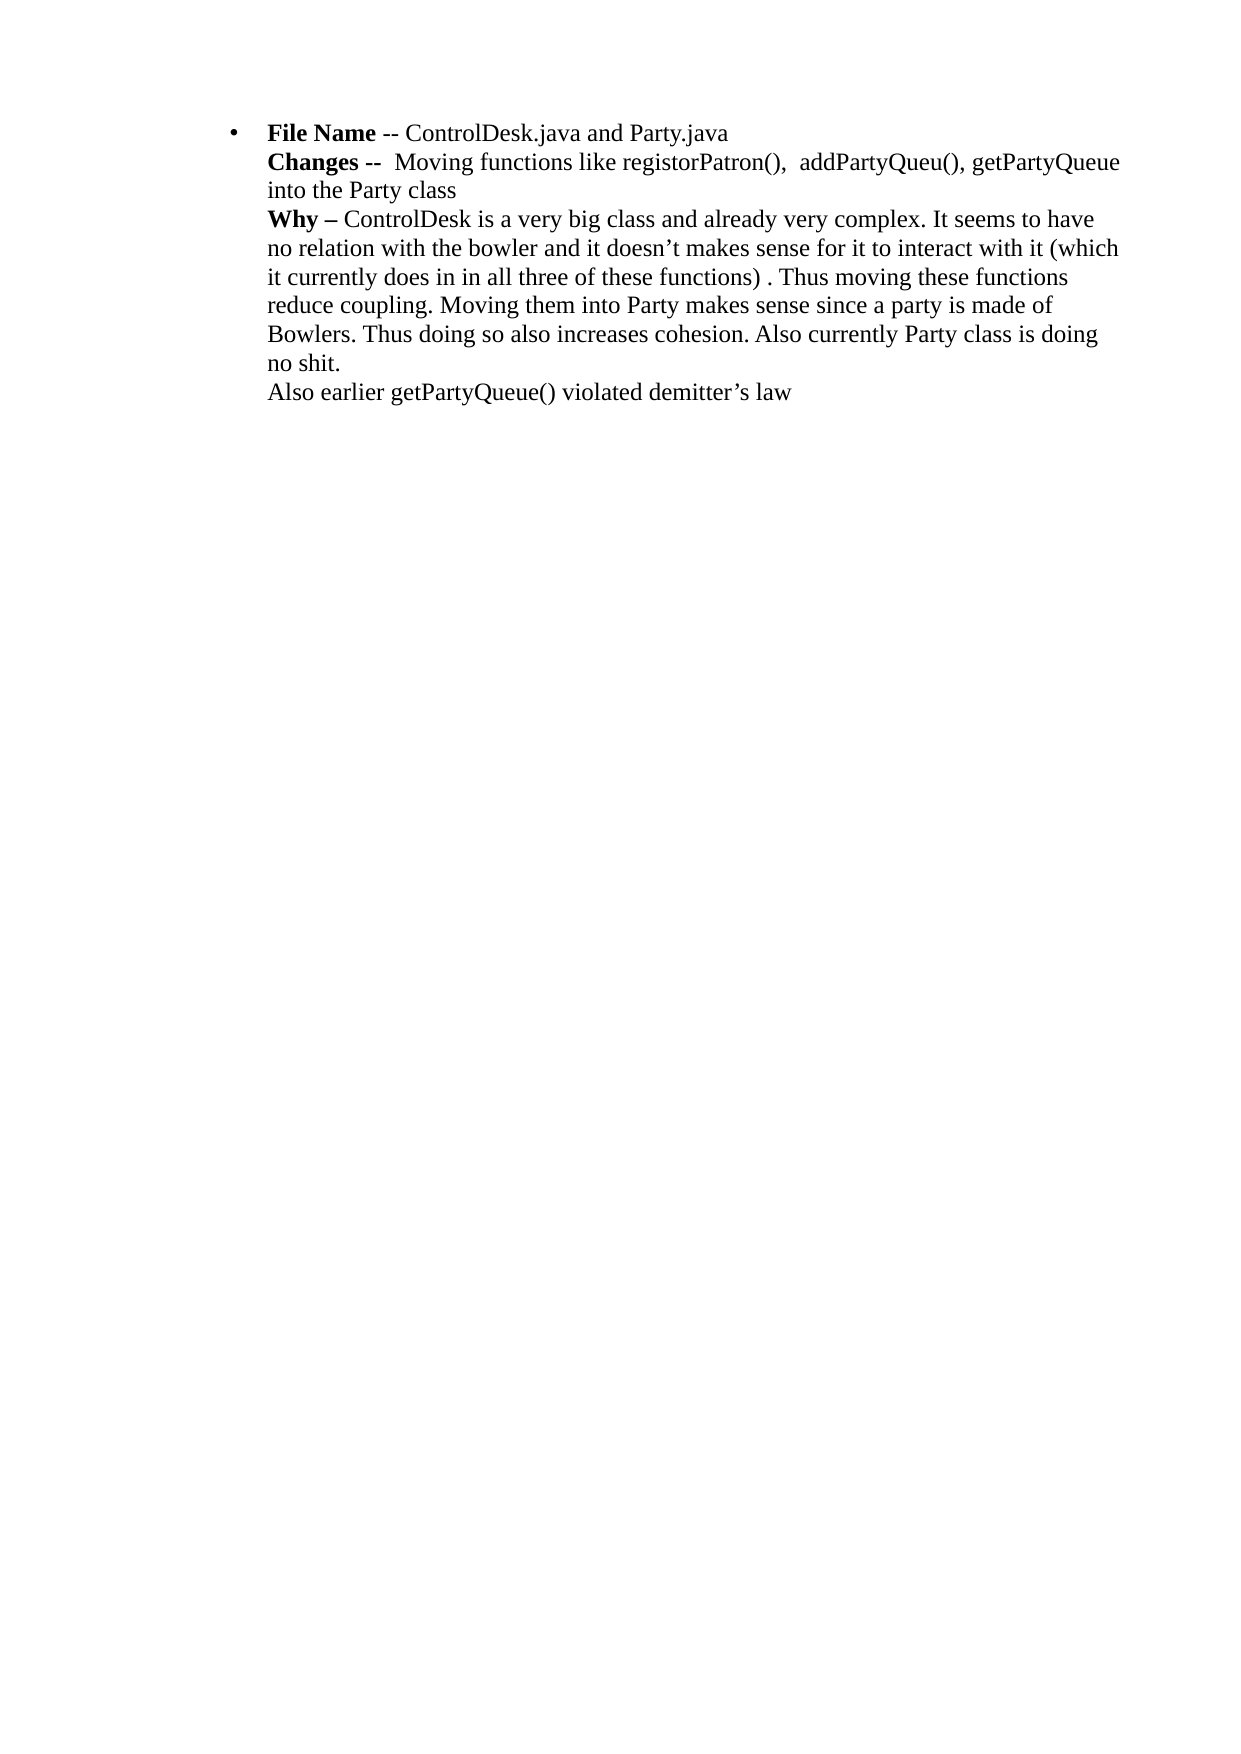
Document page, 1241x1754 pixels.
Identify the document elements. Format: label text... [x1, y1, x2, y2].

list Why – ControlDesk is a very big class and already very complex. It seems to have no relation with the bowler and it doesn’t makes sense for it to interact with it (which it currently does in in all three of these functions) . Thus moving these functions reduce coupling. Moving them into Party makes sense since a party is made of Bowlers. Thus doing so also increases cohesion. Also currently Party class is doing no shit. [229, 204, 1122, 377]
list Changes -- Moving functions like registorPatron(), addPartyQueu(), getPartyQueue into the Party class [229, 147, 1122, 204]
list File Name -- ControlDesk.java and Party.java [229, 118, 1122, 147]
list Also earlier getPartyQueue() violated demitter’s law [229, 377, 1122, 406]
